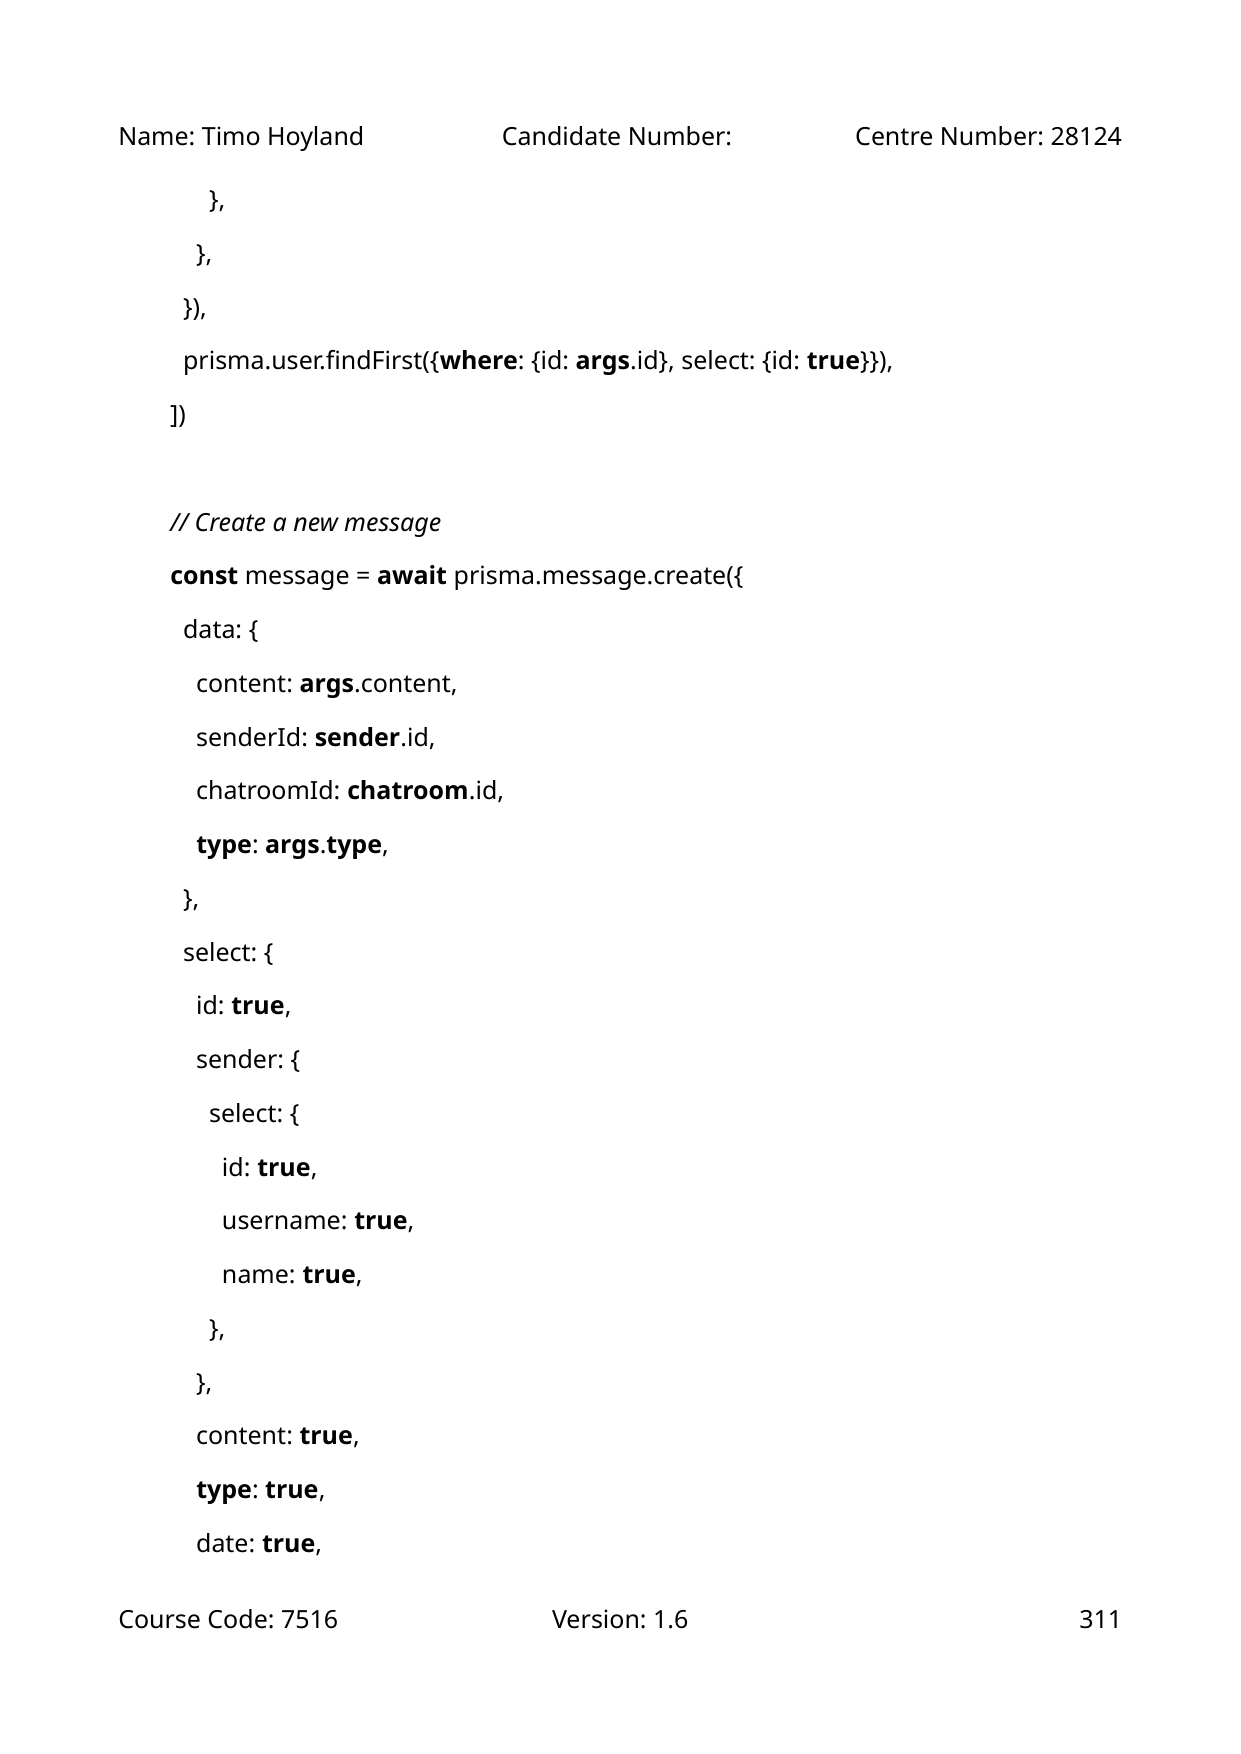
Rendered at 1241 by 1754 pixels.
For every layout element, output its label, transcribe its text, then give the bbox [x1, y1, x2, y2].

text date: true, [118, 1525, 1122, 1559]
text data: { [118, 612, 1122, 646]
text // Create a new message [118, 504, 1122, 538]
text }, [118, 880, 1122, 914]
text type: args.type, [118, 827, 1122, 861]
text id: true, [118, 988, 1122, 1022]
text type: true, [118, 1472, 1122, 1506]
text id: true, [118, 1149, 1122, 1183]
text select: { [118, 934, 1122, 968]
text }, [118, 235, 1122, 269]
text }, [118, 1364, 1122, 1398]
text select: { [118, 1095, 1122, 1129]
text prisma.user.findFirst({where: {id: args.id}, select: {id: true}}), [118, 343, 1122, 377]
text name: true, [118, 1257, 1122, 1291]
text username: true, [118, 1203, 1122, 1237]
text sender: { [118, 1042, 1122, 1076]
text content: args.content, [118, 665, 1122, 699]
text senderId: sender.id, [118, 719, 1122, 753]
text content: true, [118, 1418, 1122, 1452]
text ]) [118, 397, 1122, 431]
text const message = await prisma.message.create({ [118, 558, 1122, 592]
text }), [118, 289, 1122, 323]
text }, [118, 1310, 1122, 1344]
text chatroomId: chatroom.id, [118, 773, 1122, 807]
text }, [118, 182, 1122, 216]
